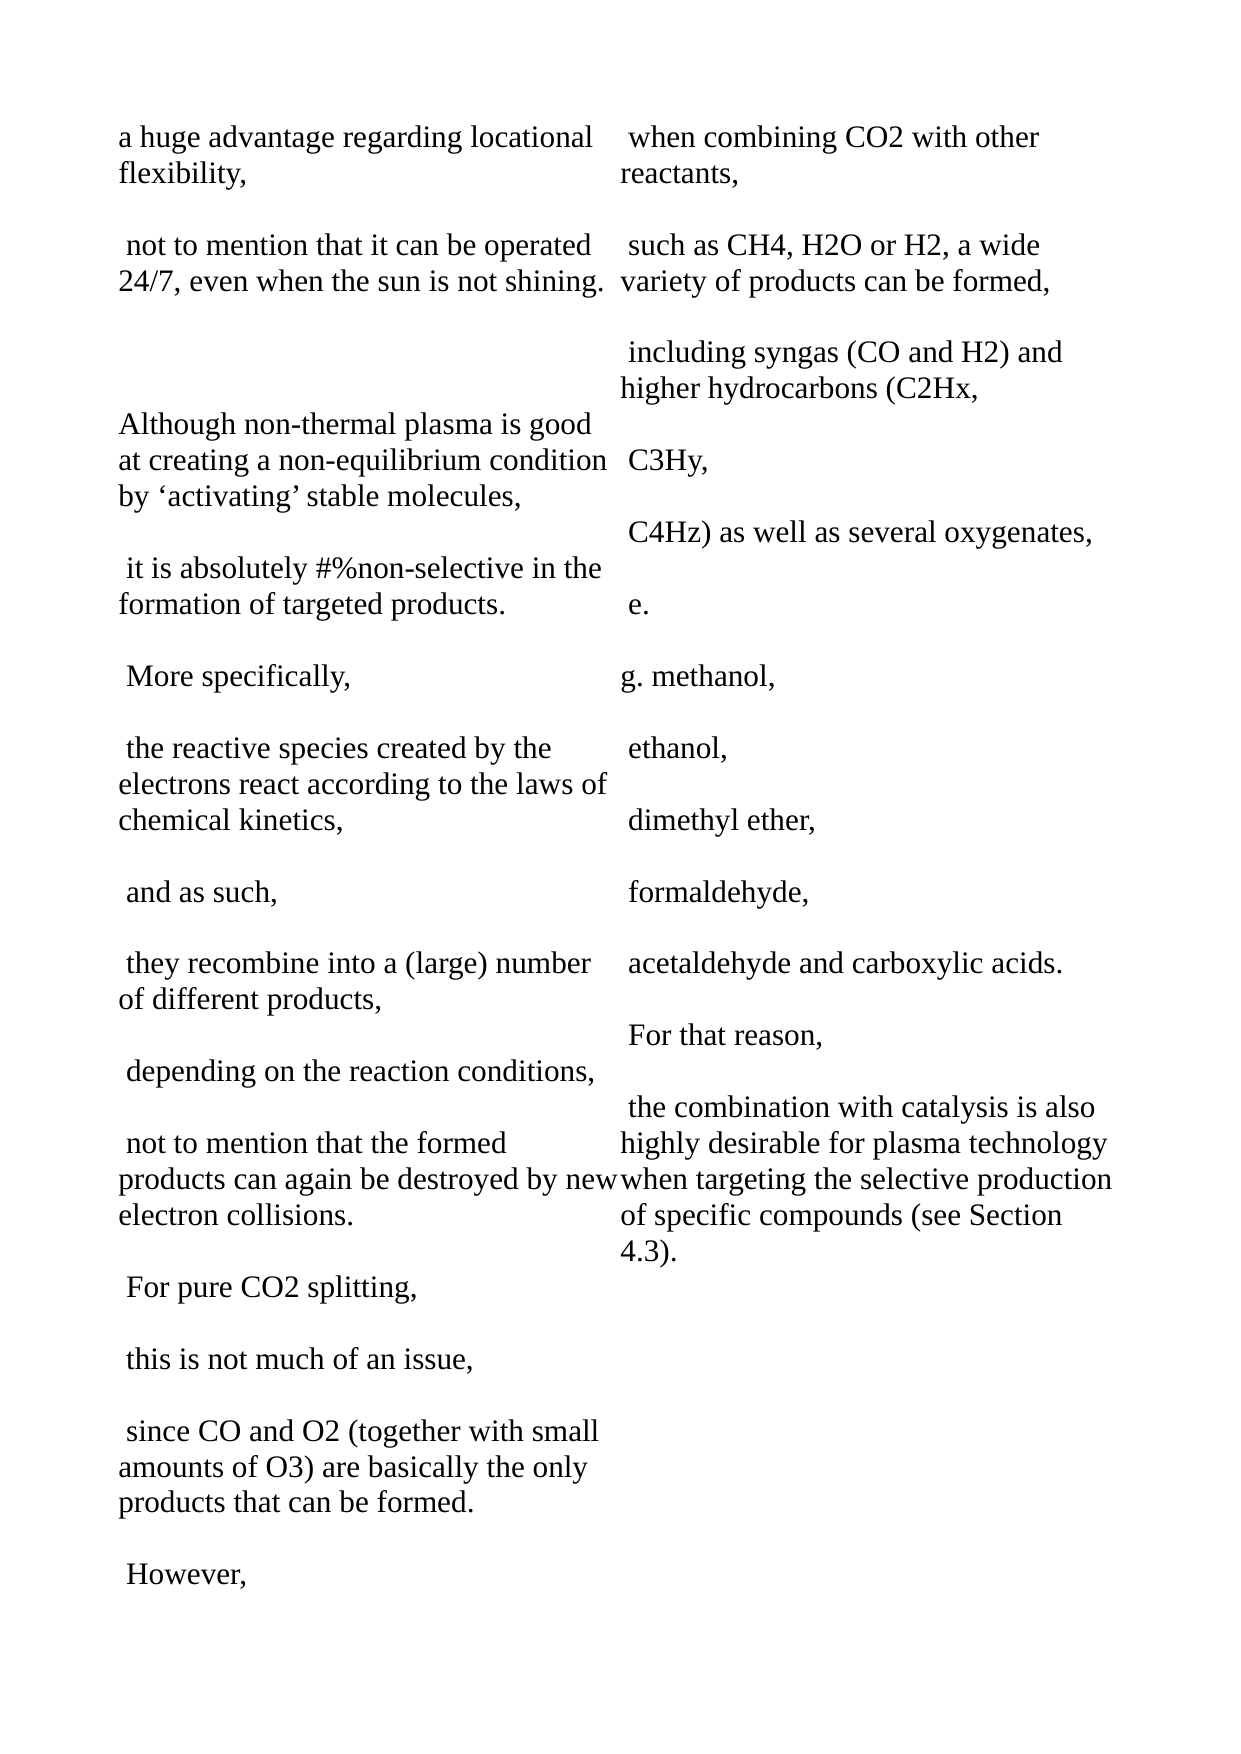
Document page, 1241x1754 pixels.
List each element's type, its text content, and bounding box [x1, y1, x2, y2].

text when combining CO2 with other reactants, [620, 118, 1122, 190]
text not to mention that it can be operated 24/7, even when the sun is not shining. [118, 226, 620, 298]
text since CO and O2 (together with small amounts of O3) are basically the only products that can be formed. [118, 1412, 620, 1520]
text the combination with catalysis is also highly desirable for plasma technology when targeting the selective production of specific compounds (see Section 4.3). [620, 1088, 1122, 1268]
text dimethyl ether, [620, 801, 1122, 837]
text a huge advantage regarding locational flexibility, [118, 118, 620, 190]
text More specifically, [118, 657, 620, 693]
text depending on the reaction conditions, [118, 1052, 620, 1088]
text e. [620, 585, 1122, 621]
text g. methanol, [620, 657, 1122, 693]
text For that reason, [620, 1017, 1122, 1052]
text ethanol, [620, 729, 1122, 765]
text Although non-thermal plasma is good at creating a non-equilibrium condition by ‘activating’ stable molecules, [118, 406, 620, 513]
text However, [118, 1556, 620, 1592]
text C3Hy, [620, 442, 1122, 477]
text C4Hz) as well as several oxygenates, [620, 513, 1122, 549]
text such as CH4, H2O or H2, a wide variety of products can be formed, [620, 226, 1122, 298]
text For pure CO2 splitting, [118, 1268, 620, 1304]
text acetaldehyde and carboxylic acids. [620, 945, 1122, 981]
text including syngas (CO and H2) and higher hydrocarbons (C2Hx, [620, 334, 1122, 406]
text it is absolutely #%non-selective in the formation of targeted products. [118, 549, 620, 621]
text this is not much of an issue, [118, 1340, 620, 1376]
text not to mention that the formed products can again be destroyed by new electron collisions. [118, 1124, 620, 1232]
text formaldehyde, [620, 873, 1122, 909]
text the reactive species created by the electrons react according to the laws of chemical kinetics, [118, 729, 620, 837]
text they recombine into a (large) number of different products, [118, 945, 620, 1017]
text and as such, [118, 873, 620, 909]
